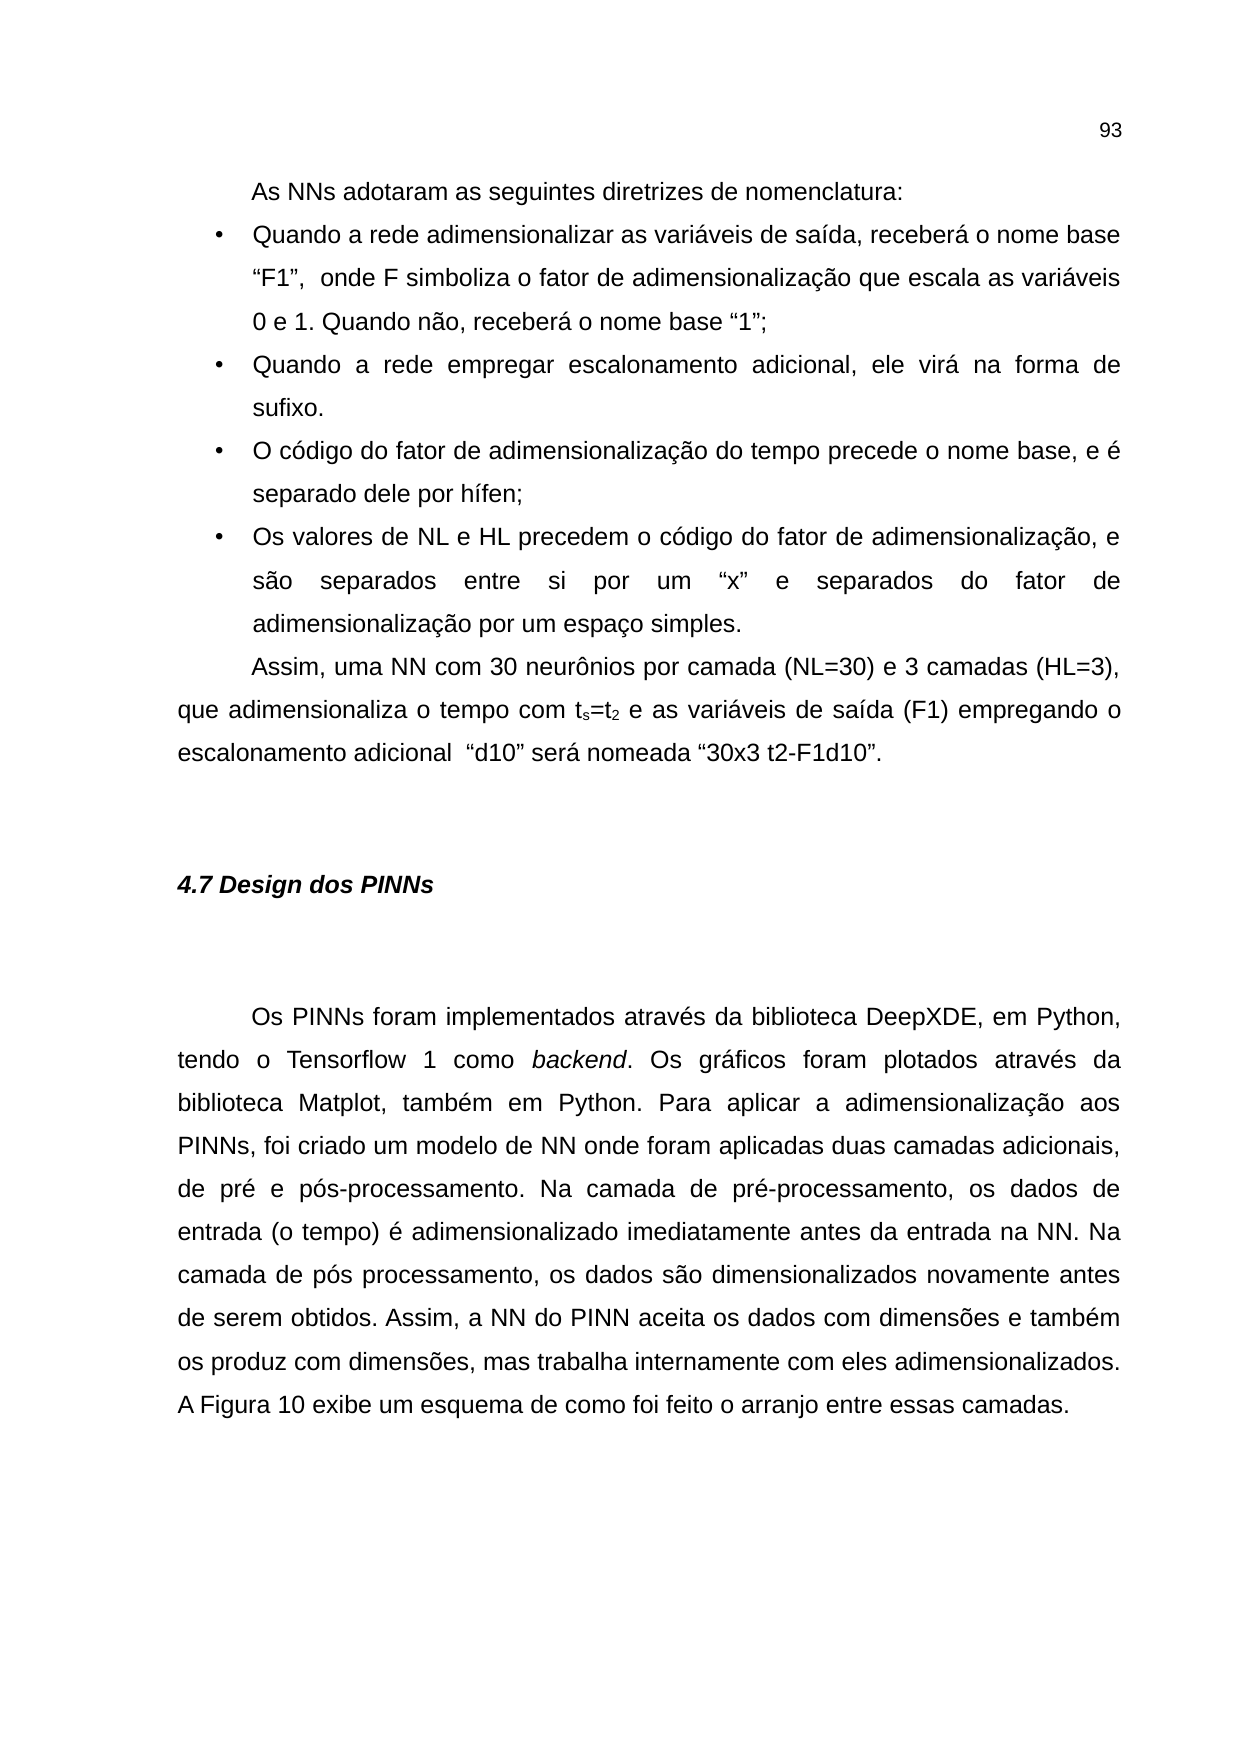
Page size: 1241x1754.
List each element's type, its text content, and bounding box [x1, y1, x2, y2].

text Os PINNs foram implementados através da biblioteca DeepXDE, em Python, tendo o Tensorflow 1 como backend. Os gráficos foram plotados através da biblioteca Matplot, também em Python. Para aplicar a adimensionalização aos PINNs, foi criado um modelo de NN onde foram aplicadas duas camadas adicionais, de pré e pós-processamento. Na camada de pré-processamento, os dados de entrada (o tempo) é adimensionalizado imediatamente antes da entrada na NN. Na camada de pós processamento, os dados são dimensionalizados novamente antes de serem obtidos. Assim, a NN do PINN aceita os dados com dimensões e também os produz com dimensões, mas trabalha internamente com eles adimensionalizados. A Figura 10 exibe um esquema de como foi feito o arranjo entre essas camadas. [177, 1001, 1122, 1418]
subtitle Design dos PINNs [177, 870, 1122, 898]
list Os valores de NL e HL precedem o código do fator de adimensionalização, e são separados entre si por um “x” e separados do fator de adimensionalização por um espaço simples. [215, 522, 1122, 637]
list Quando a rede adimensionalizar as variáveis de saída, receberá o nome base “F1”, onde F simboliza o fator de adimensionalização que escala as variáveis 0 e 1. Quando não, receberá o nome base “1”; [215, 220, 1122, 335]
list O código do fator de adimensionalização do tempo precede o nome base, e é separado dele por hífen; [215, 436, 1122, 508]
list Quando a rede empregar escalonamento adicional, ele virá na forma de sufixo. [215, 350, 1122, 422]
text Assim, uma NN com 30 neurônios por camada (NL=30) e 3 camadas (HL=3), que adimensionaliza o tempo com ts=t2 e as variáveis de saída (F1) empregando o escalonamento adicional “d10” será nomeada “30x3 t2-F1d10”. [177, 652, 1122, 767]
text As NNs adotaram as seguintes diretrizes de nomenclatura: [177, 177, 1122, 206]
